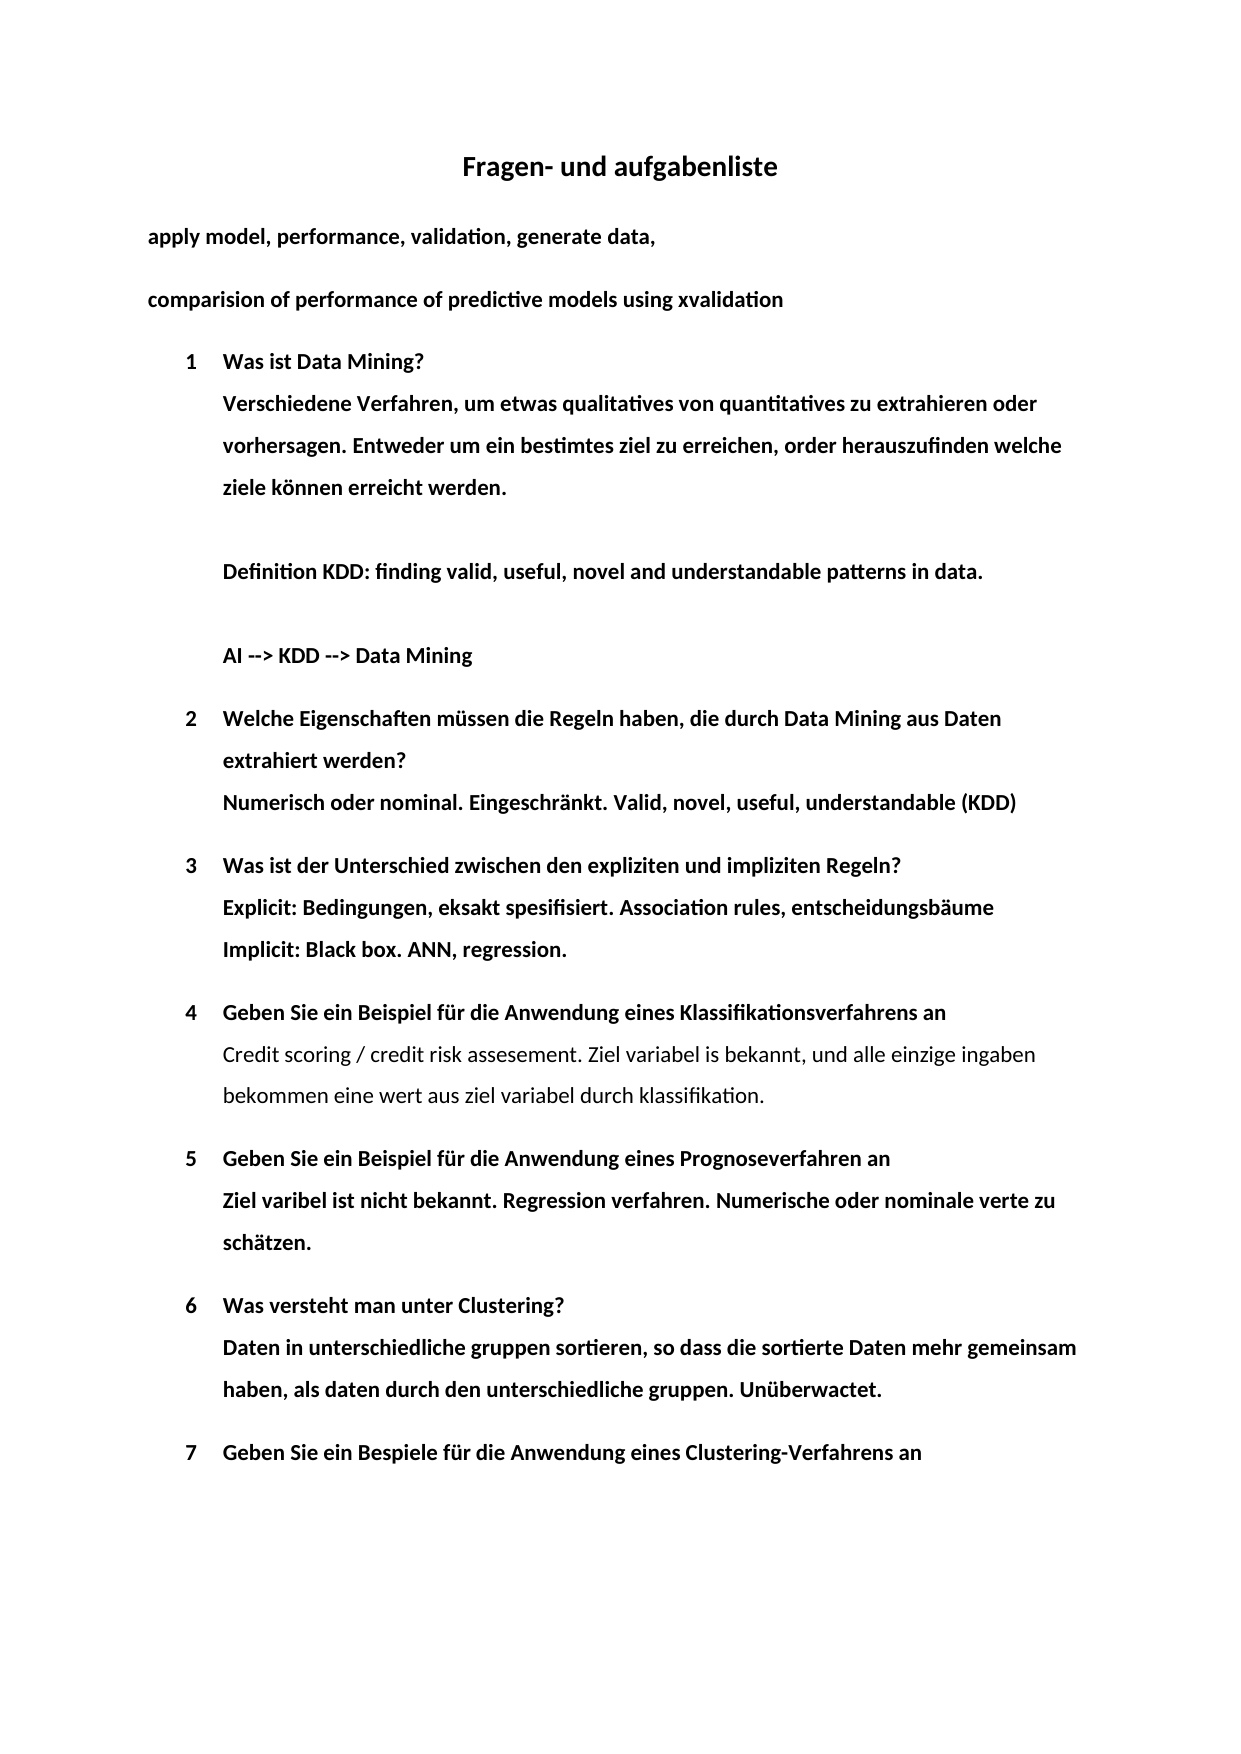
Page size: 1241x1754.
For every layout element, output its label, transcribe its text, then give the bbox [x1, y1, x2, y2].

list Was ist der Unterschied zwischen den expliziten und impliziten Regeln? Explicit: Bedingungen, eksakt spesifisiert. Association rules, entscheidungsbäume Implicit: Black box. ANN, regression. [185, 851, 1093, 963]
list Was versteht man unter Clustering? Daten in unterschiedliche gruppen sortieren, so dass die sortierte Daten mehr gemeinsam haben, als daten durch den unterschiedliche gruppen. Unüberwactet. [185, 1291, 1093, 1403]
list Geben Sie ein Bespiele für die Anwendung eines Clustering-Verfahrens an [185, 1438, 1093, 1508]
list Geben Sie ein Beispiel für die Anwendung eines Prognoseverfahren an Ziel varibel ist nicht bekannt. Regression verfahren. Numerische oder nominale verte zu schätzen. [185, 1144, 1093, 1256]
list Welche Eigenschaften müssen die Regeln haben, die durch Data Mining aus Daten extrahiert werden? Numerisch oder nominal. Eingeschränkt. Valid, novel, useful, understandable (KDD) [185, 704, 1093, 816]
text comparision of performance of predictive models using xvalidation [148, 285, 1093, 313]
text Fragen- und aufgabenliste [148, 148, 1093, 183]
list Geben Sie ein Beispiel für die Anwendung eines Klassifikationsverfahrens an Credit scoring / credit risk assesement. Ziel variabel is bekannt, und alle einzige ingaben bekommen eine wert aus ziel variabel durch klassifikation. [185, 998, 1093, 1110]
text apply model, performance, validation, generate data, [148, 222, 1093, 250]
list Was ist Data Mining? Verschiedene Verfahren, um etwas qualitatives von quantitatives zu extrahieren oder vorhersagen. Entweder um ein bestimtes ziel zu erreichen, order herauszufinden welche ziele können erreicht werden. Definition KDD: finding valid, useful, novel and understandable patterns in data. AI --> KDD --> Data Mining [185, 347, 1093, 669]
